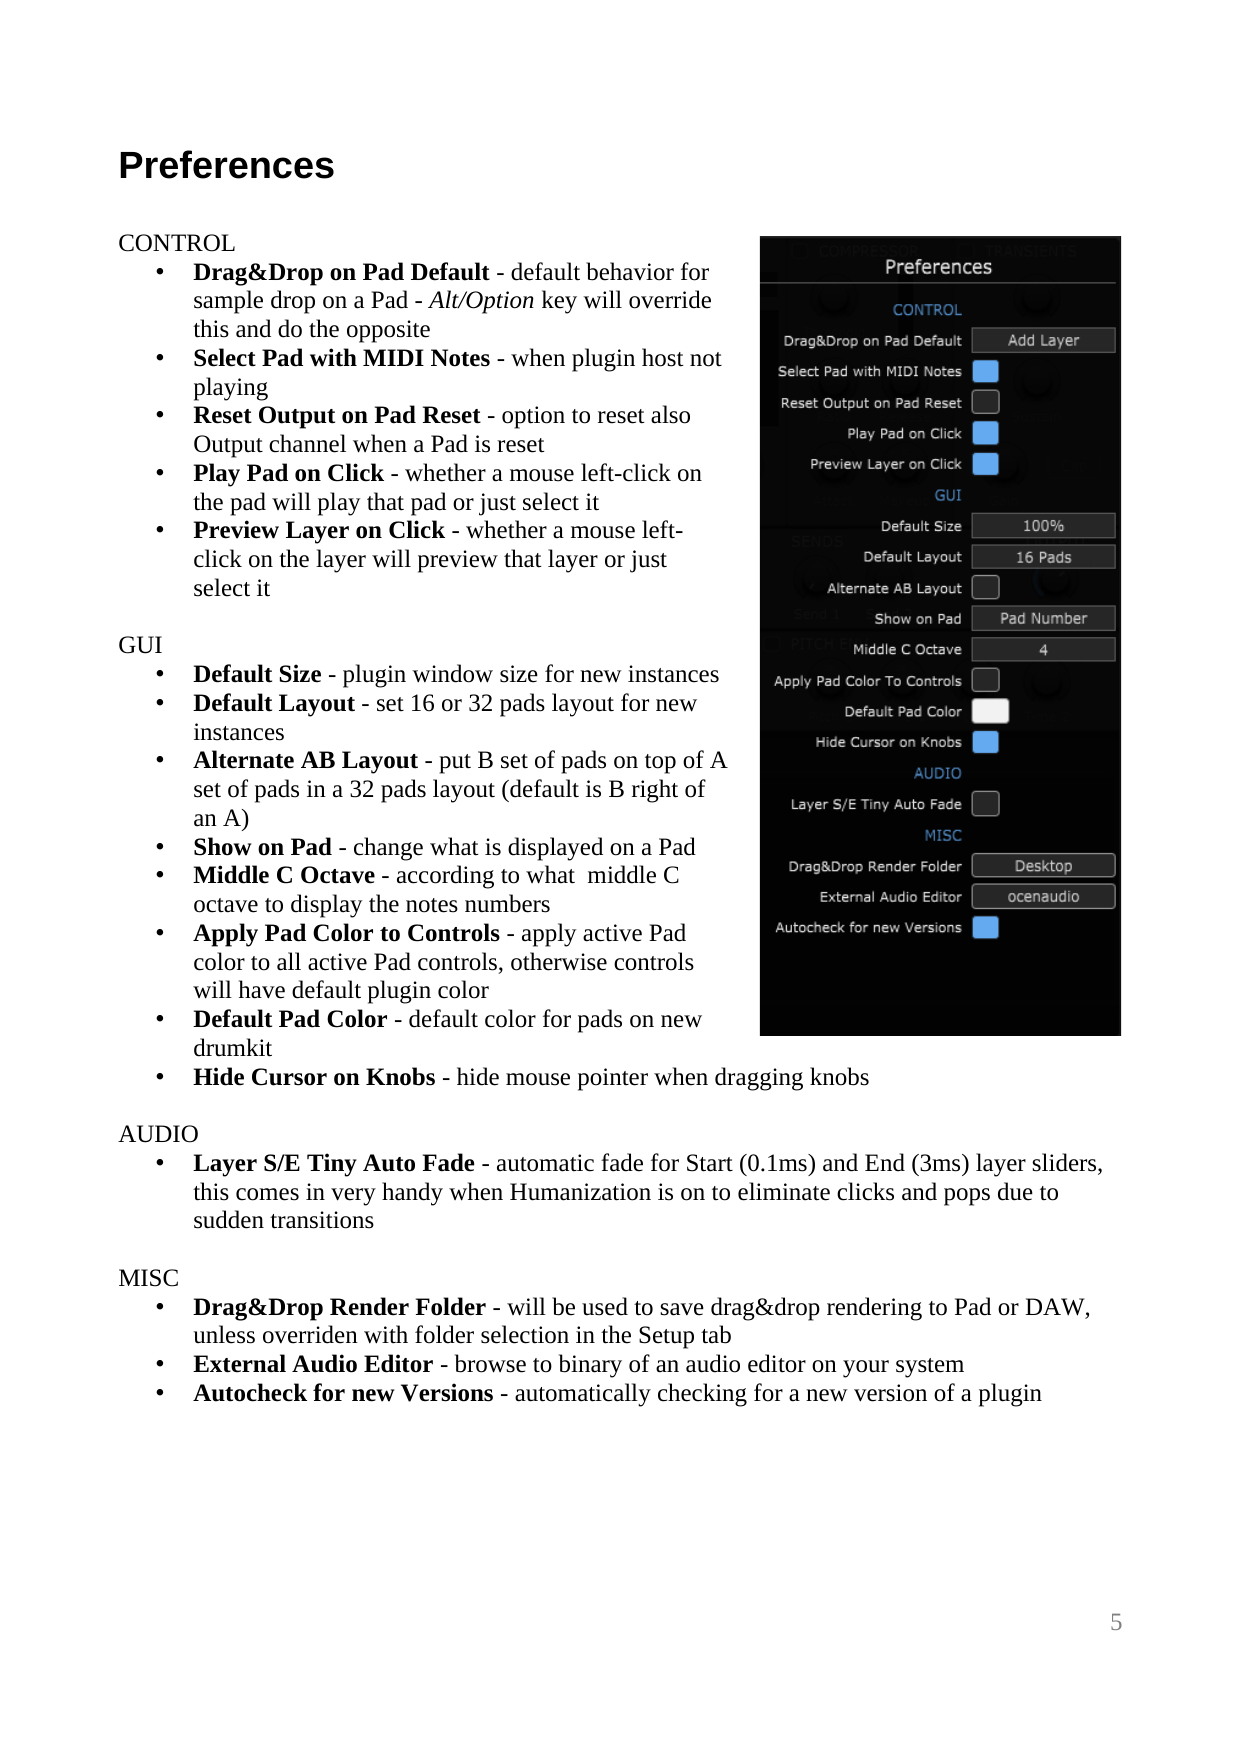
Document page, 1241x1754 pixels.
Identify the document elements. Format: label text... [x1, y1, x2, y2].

list Apply Pad Color to Controls - apply active Pad color to all active Pad controls, otherwise controls will have default plugin color [156, 918, 759, 1004]
list Hide Cursor on Knobs - hide mouse pointer when dragging knobs [156, 1062, 1122, 1091]
list Play Pad on Click - whether a mouse left-click on the pad will play that pad or just select it [156, 458, 759, 516]
subtitle Preferences [118, 143, 1122, 187]
text AUDIO [118, 1119, 1122, 1148]
list Alternate AB Layout - put B set of pads on top of A set of pads in a 32 pads layout (default is B right of an A) [156, 746, 759, 832]
list Drag&Drop Render Folder - will be used to save drag&drop rendering to Pad or DAW, unless overriden with folder selection in the Setup tab [156, 1292, 1122, 1349]
picture [759, 236, 1122, 1036]
list Middle C Octave - according to what middle C octave to display the notes numbers [156, 861, 759, 918]
list Layer S/E Tiny Auto Fade - automatic fade for Start (0.1ms) and End (3ms) layer sliders, this comes in very handy when Humanization is on to eliminate clicks and pops due to sudden transitions [156, 1148, 1122, 1234]
list Show on Pad - change what is displayed on a Pad [156, 832, 759, 861]
list Default Size - plugin window size for new instances [156, 659, 759, 688]
list Drag&Drop on Pad Default - default behavior for sample drop on a Pad - Alt/Option key will override this and do the opposite [156, 257, 759, 343]
list External Audio Editor - browse to binary of an audio editor on your system [156, 1349, 1122, 1378]
list Preview Layer on Click - whether a mouse left-click on the layer will preview that layer or just select it [156, 516, 759, 602]
text MISC [118, 1263, 1122, 1292]
list Autocheck for new Versions - automatically checking for a new version of a plugin [156, 1378, 1122, 1407]
list Reset Output on Pad Reset - option to reset also Output channel when a Pad is reset [156, 401, 759, 458]
list Default Pad Color - default color for pads on new drumkit [156, 1004, 1122, 1062]
text CONTROL [118, 228, 1122, 257]
list Select Pad with MIDI Notes - when plugin host not playing [156, 343, 759, 401]
text GUI [118, 631, 759, 659]
list Default Layout - set 16 or 32 pads layout for new instances [156, 688, 759, 746]
